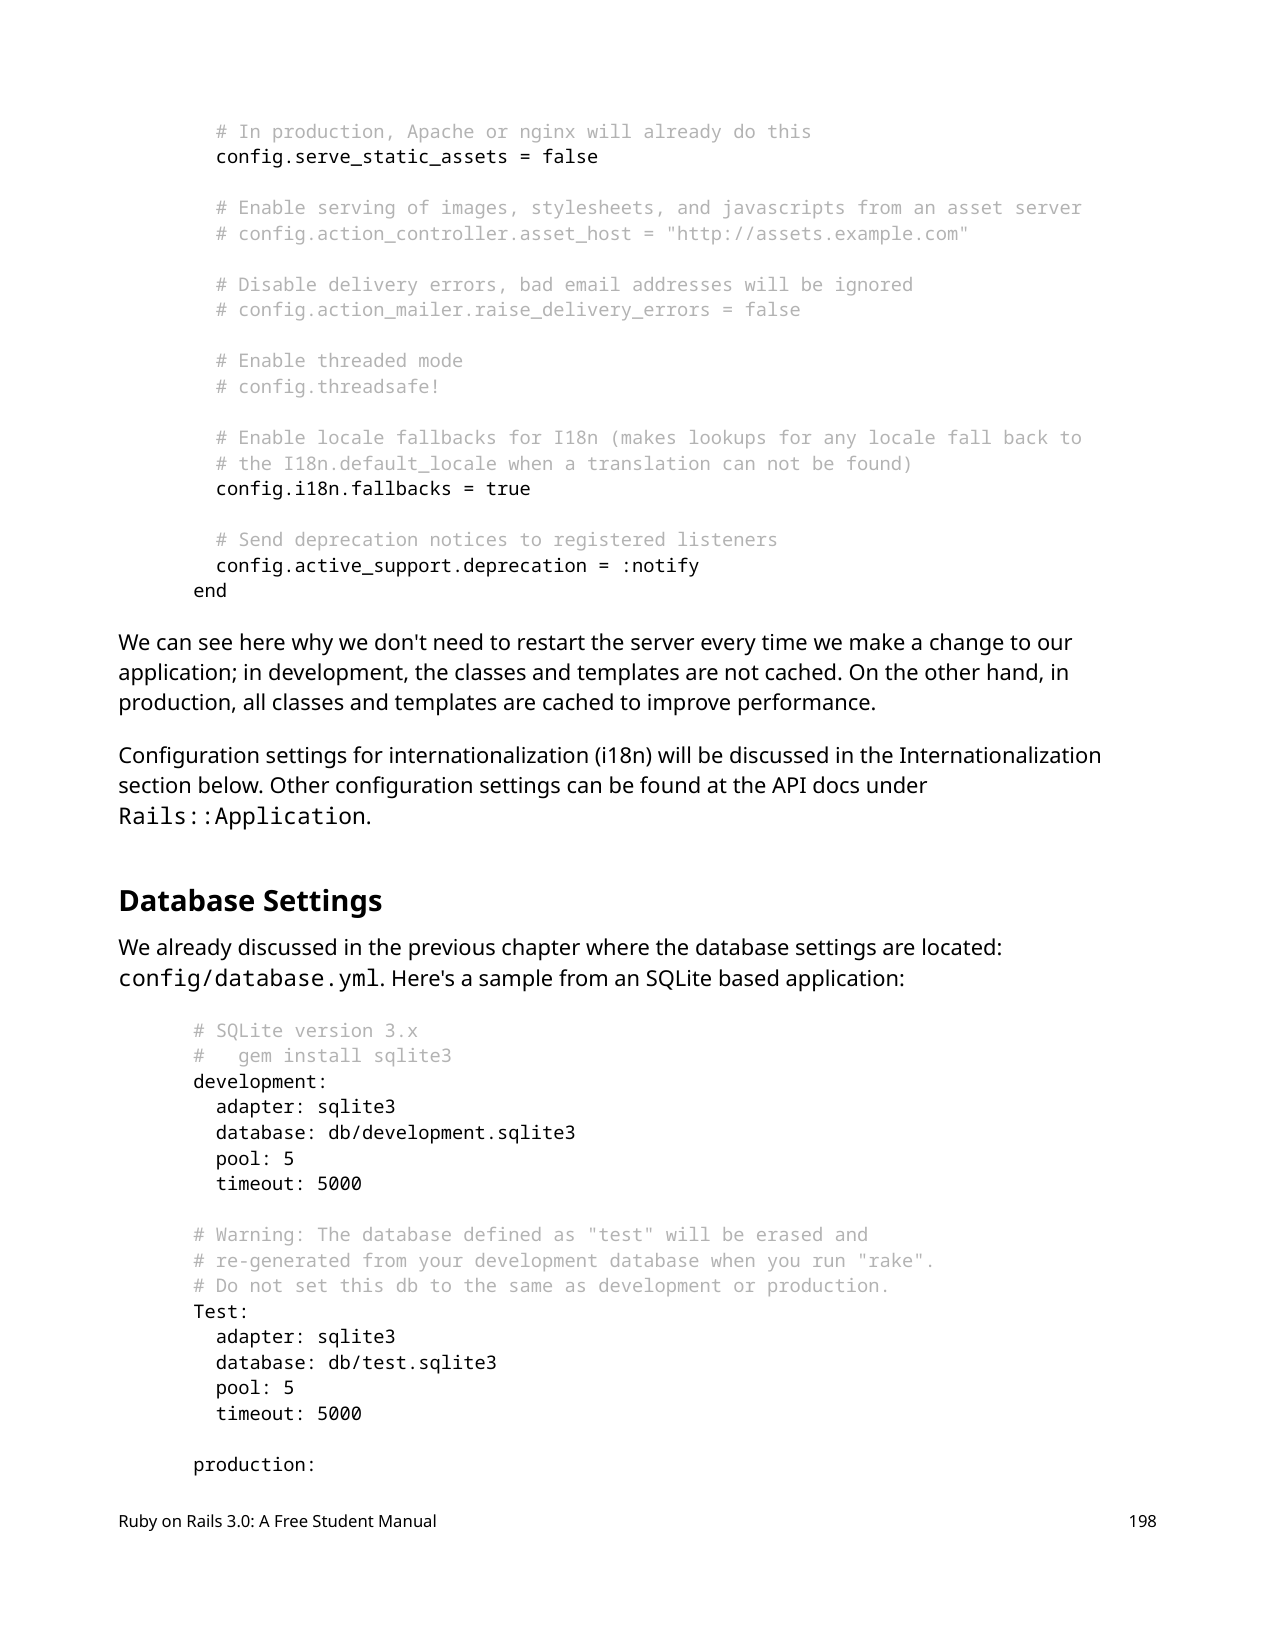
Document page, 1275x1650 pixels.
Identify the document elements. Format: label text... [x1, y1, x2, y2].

text Configuration settings for internationalization (i18n) will be discussed in the Internationalization section below. Other configuration settings can be found at the API docs under Rails::Application. [118, 740, 1157, 831]
subtitle Database Settings [118, 880, 1157, 920]
text # In production, Apache or nginx will already do this config.serve_static_assets = false # Enable serving of images, stylesheets, and javascripts from an asset server # config.action_controller.asset_host = "http://assets.example.com" # Disable delivery errors, bad email addresses will be ignored # config.action_mailer.raise_delivery_errors = false # Enable threaded mode # config.threadsafe! # Enable locale fallbacks for I18n (makes lookups for any locale fall back to # the I18n.default_locale when a translation can not be found) config.i18n.fallbacks = true # Send deprecation notices to registered listeners config.active_support.deprecation = :notify end [193, 118, 1157, 603]
text # SQLite version 3.x # gem install sqlite3 development: adapter: sqlite3 database: db/development.sqlite3 pool: 5 timeout: 5000 # Warning: The database defined as "test" will be erased and # re-generated from your development database when you run "rake". # Do not set this db to the same as development or production. Test: adapter: sqlite3 database: db/test.sqlite3 pool: 5 timeout: 5000 production: [193, 1017, 1157, 1477]
text We already discussed in the previous chapter where the database settings are located: config/database.yml. Here's a sample from an SQLite based application: [118, 932, 1157, 993]
text We can see here why we don't need to restart the server every time we make a change to our application; in development, the classes and templates are not cached. On the other hand, in production, all classes and templates are cached to improve performance. [118, 627, 1157, 716]
